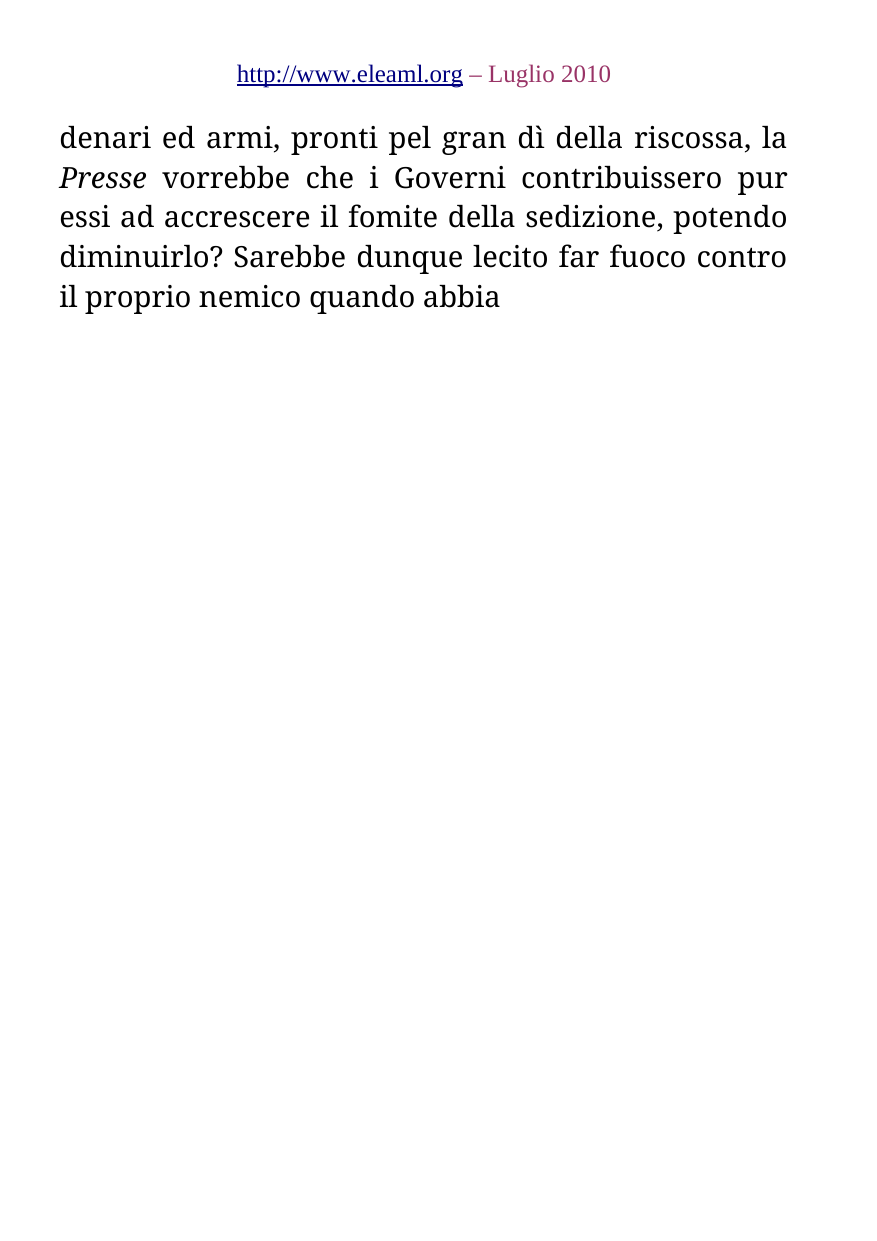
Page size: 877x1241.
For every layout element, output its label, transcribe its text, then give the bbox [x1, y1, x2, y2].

text denari ed armi, pronti pel gran dì della riscossa, la Presse vorrebbe che i Governi contribuissero pur essi ad accrescere il fomite della sedizione, potendo diminuirlo? Sarebbe dunque lecito far fuoco contro il proprio nemico quando abbia [59, 117, 788, 316]
